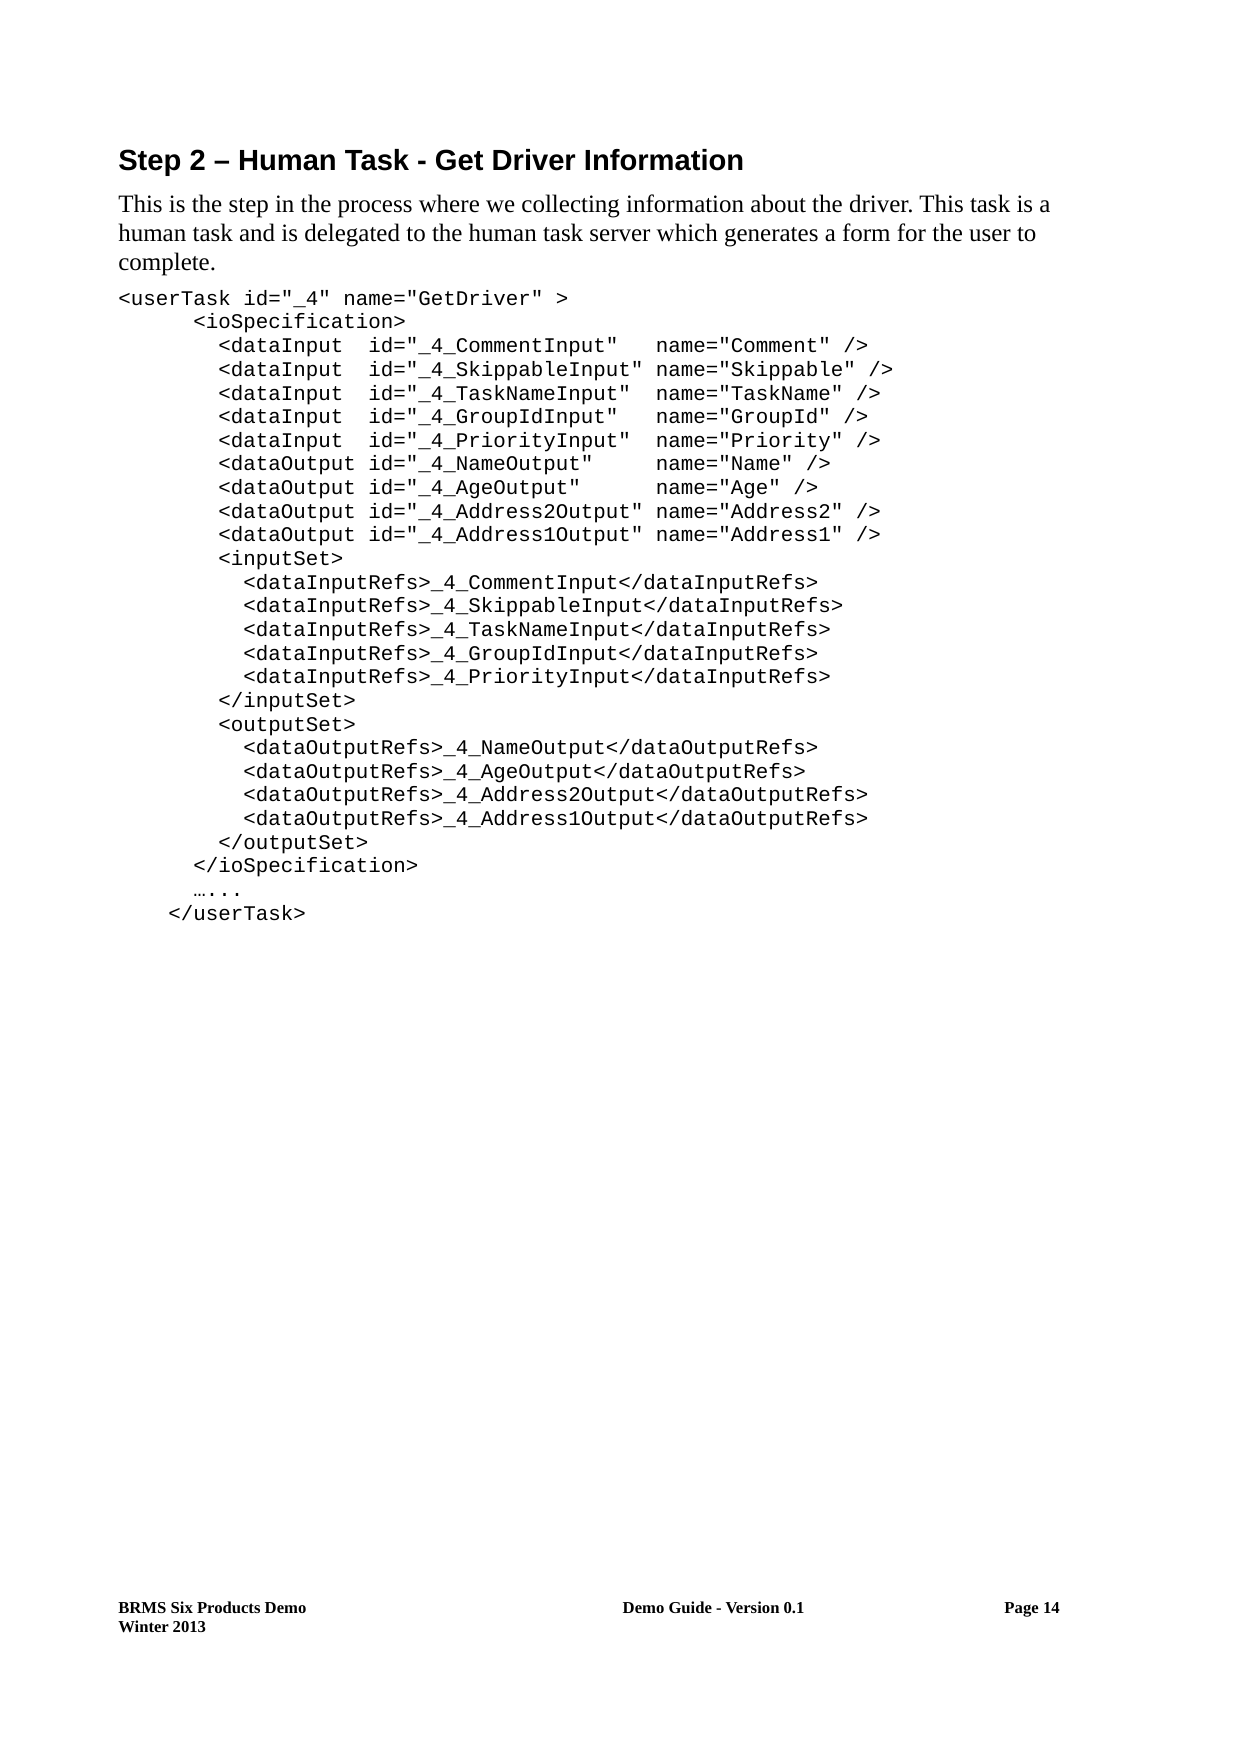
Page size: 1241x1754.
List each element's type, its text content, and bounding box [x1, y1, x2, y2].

text <dataOutputRefs>_4_AgeOutput</dataOutputRefs> [118, 761, 1122, 784]
text <dataInputRefs>_4_PriorityInput</dataInputRefs> [118, 666, 1122, 690]
text <userTask id="_4" name="GetDriver" > [118, 288, 1122, 312]
text <dataInputRefs>_4_TaskNameInput</dataInputRefs> [118, 619, 1122, 643]
text <outputSet> [118, 713, 1122, 737]
text <dataOutputRefs>_4_Address2Output</dataOutputRefs> [118, 784, 1122, 808]
text …... [118, 879, 1122, 903]
text <ioSpecification> [118, 312, 1122, 335]
text <dataInput id="_4_GroupIdInput" name="GroupId" /> [118, 406, 1122, 430]
text <dataOutput id="_4_NameOutput" name="Name" /> [118, 453, 1122, 477]
text <dataOutput id="_4_AgeOutput" name="Age" /> [118, 477, 1122, 501]
text <dataInputRefs>_4_SkippableInput</dataInputRefs> [118, 595, 1122, 619]
text </inputSet> [118, 690, 1122, 713]
text <inputSet> [118, 548, 1122, 572]
text <dataOutput id="_4_Address1Output" name="Address1" /> [118, 524, 1122, 548]
text <dataInputRefs>_4_CommentInput</dataInputRefs> [118, 572, 1122, 595]
text <dataInputRefs>_4_GroupIdInput</dataInputRefs> [118, 643, 1122, 666]
text </ioSpecification> [118, 855, 1122, 879]
subtitle Step 2 – Human Task - Get Driver Information [118, 143, 1122, 177]
text <dataInput id="_4_SkippableInput" name="Skippable" /> [118, 359, 1122, 382]
text <dataOutput id="_4_Address2Output" name="Address2" /> [118, 501, 1122, 524]
text <dataOutputRefs>_4_Address1Output</dataOutputRefs> [118, 808, 1122, 832]
text This is the step in the process where we collecting information about the driver. This task is a human task and is delegated to the human task server which generates a form for the user to complete. [118, 189, 1122, 275]
text <dataInput id="_4_TaskNameInput" name="TaskName" /> [118, 382, 1122, 406]
text <dataInput id="_4_PriorityInput" name="Priority" /> [118, 430, 1122, 453]
text </userTask> [118, 903, 1122, 926]
text <dataInput id="_4_CommentInput" name="Comment" /> [118, 335, 1122, 359]
text <dataOutputRefs>_4_NameOutput</dataOutputRefs> [118, 737, 1122, 761]
text </outputSet> [118, 832, 1122, 855]
